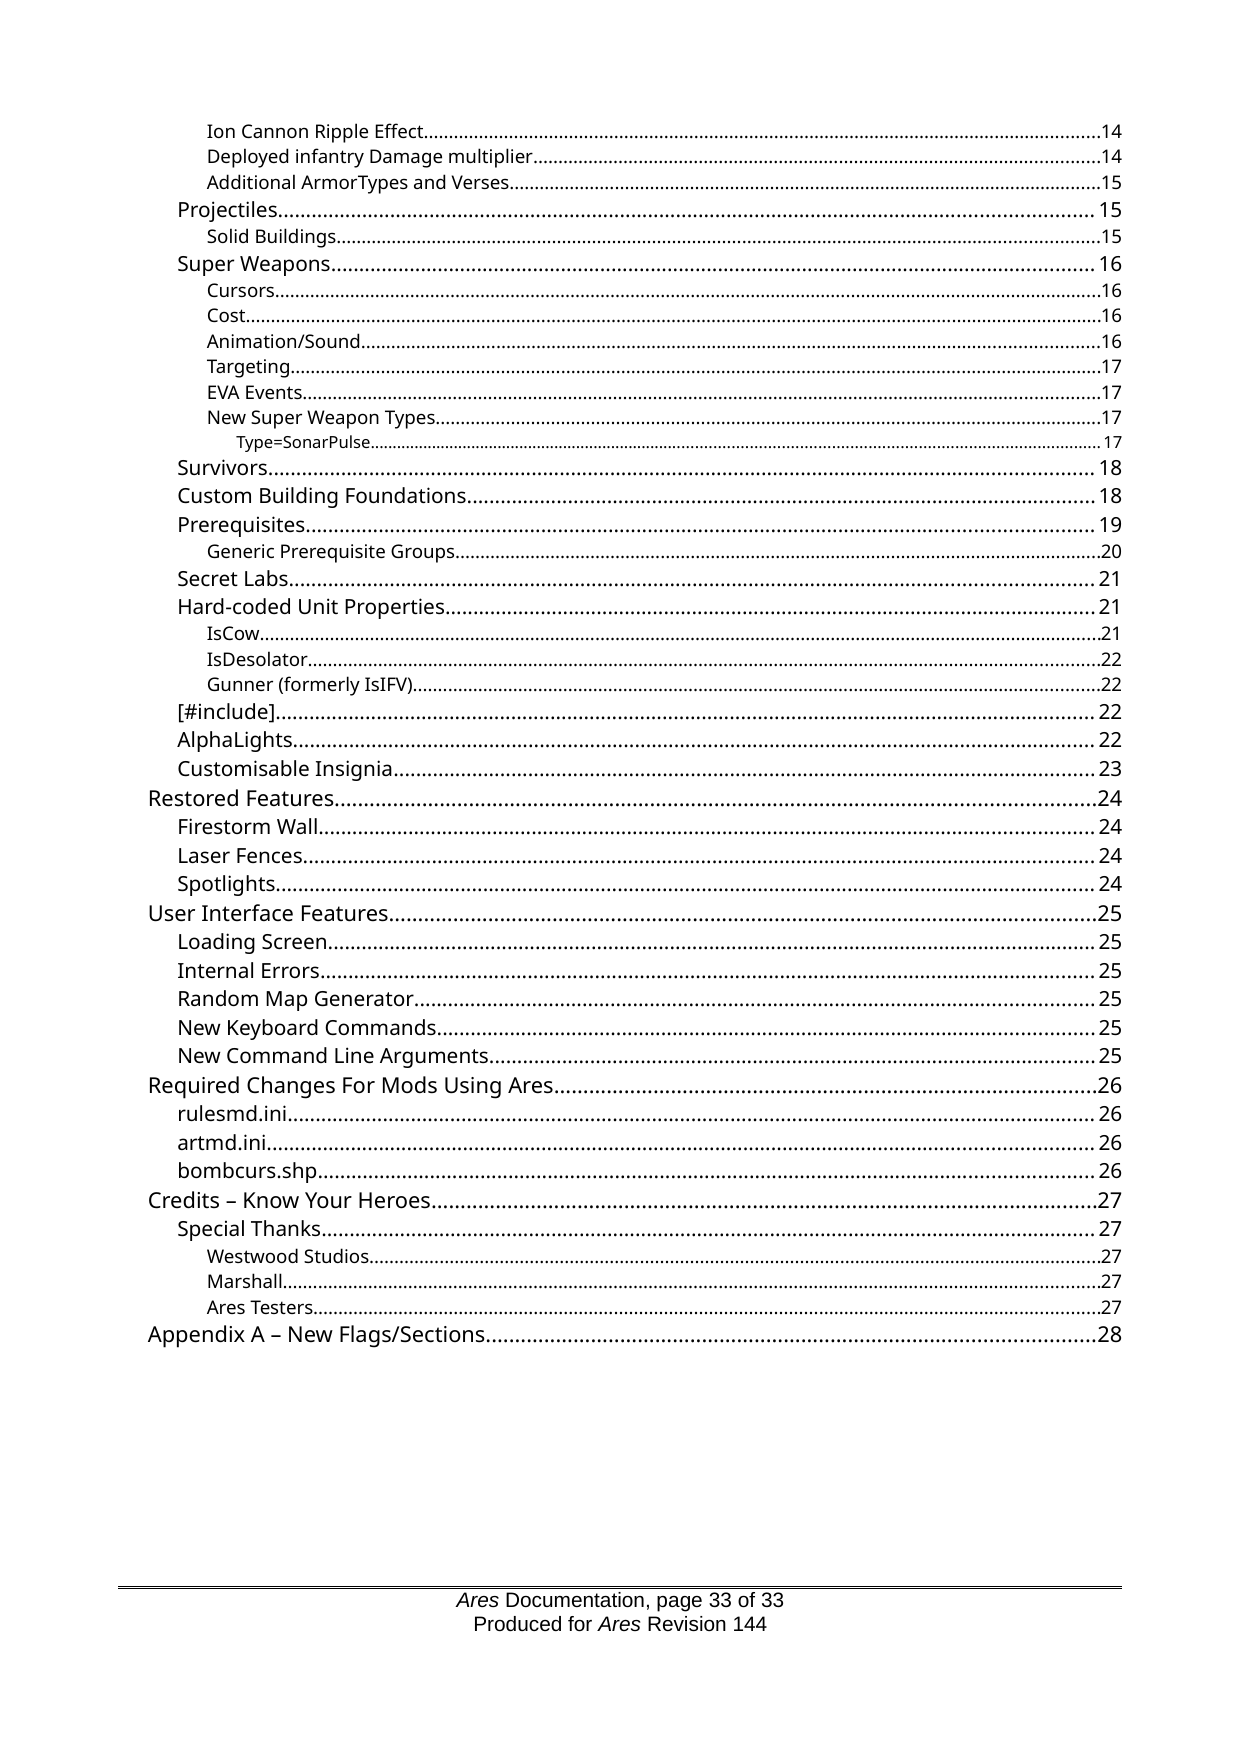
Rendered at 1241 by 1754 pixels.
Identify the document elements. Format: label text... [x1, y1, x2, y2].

text IsDesolator 22 [207, 646, 1122, 672]
text [#include] 22 [177, 697, 1122, 726]
text Cursors 16 [207, 277, 1122, 303]
text Generic Prerequisite Groups 20 [207, 538, 1122, 564]
text AlphaLights 22 [177, 726, 1122, 754]
text Customisable Insignia 23 [177, 754, 1122, 782]
text Ares Testers 27 [207, 1294, 1122, 1319]
text New Keyboard Commands 25 [177, 1013, 1122, 1041]
text New Command Line Arguments 25 [177, 1041, 1122, 1069]
text Credits – Know Your Heroes 27 [148, 1185, 1122, 1214]
text Laser Fences 24 [177, 841, 1122, 869]
text Targeting 17 [207, 354, 1122, 379]
text Random Map Generator 25 [177, 984, 1122, 1013]
text New Super Weapon Types 17 [207, 405, 1122, 430]
text Gunner (formerly IsIFV) 22 [207, 672, 1122, 697]
text Spotlights 24 [177, 869, 1122, 898]
text Custom Building Foundations 18 [177, 481, 1122, 510]
text IsCow 21 [207, 621, 1122, 646]
text Deployed infantry Damage multiplier 14 [207, 144, 1122, 169]
text Projectiles 15 [177, 195, 1122, 223]
text Appendix A – New Flags/Sections 28 [148, 1319, 1122, 1349]
text Required Changes For Mods Using Ares 26 [148, 1069, 1122, 1099]
text Loading Screen 25 [177, 927, 1122, 956]
text rulesmd.ini 26 [177, 1099, 1122, 1128]
text Super Weapons 16 [177, 249, 1122, 277]
text Solid Buildings 15 [207, 223, 1122, 249]
text Cost 16 [207, 303, 1122, 328]
text Animation/Sound 16 [207, 328, 1122, 354]
text artmd.ini 26 [177, 1128, 1122, 1156]
text EVA Events 17 [207, 379, 1122, 405]
text Restored Features 24 [148, 782, 1122, 812]
text Westwood Studios 27 [207, 1243, 1122, 1268]
text Type=SonarPulse 17 [236, 430, 1122, 453]
text Internal Errors 25 [177, 956, 1122, 984]
text Survivors 18 [177, 453, 1122, 481]
text Additional ArmorTypes and Verses 15 [207, 169, 1122, 195]
text Ion Cannon Ripple Effect 14 [207, 118, 1122, 144]
text Special Thanks 27 [177, 1214, 1122, 1243]
text Secret Labs 21 [177, 564, 1122, 592]
text Firestorm Wall 24 [177, 812, 1122, 841]
text bombcurs.shp 26 [177, 1156, 1122, 1185]
text Prerequisites 19 [177, 510, 1122, 538]
text Marshall 27 [207, 1268, 1122, 1294]
text Hard-coded Unit Properties 21 [177, 592, 1122, 621]
text User Interface Features 25 [148, 898, 1122, 927]
